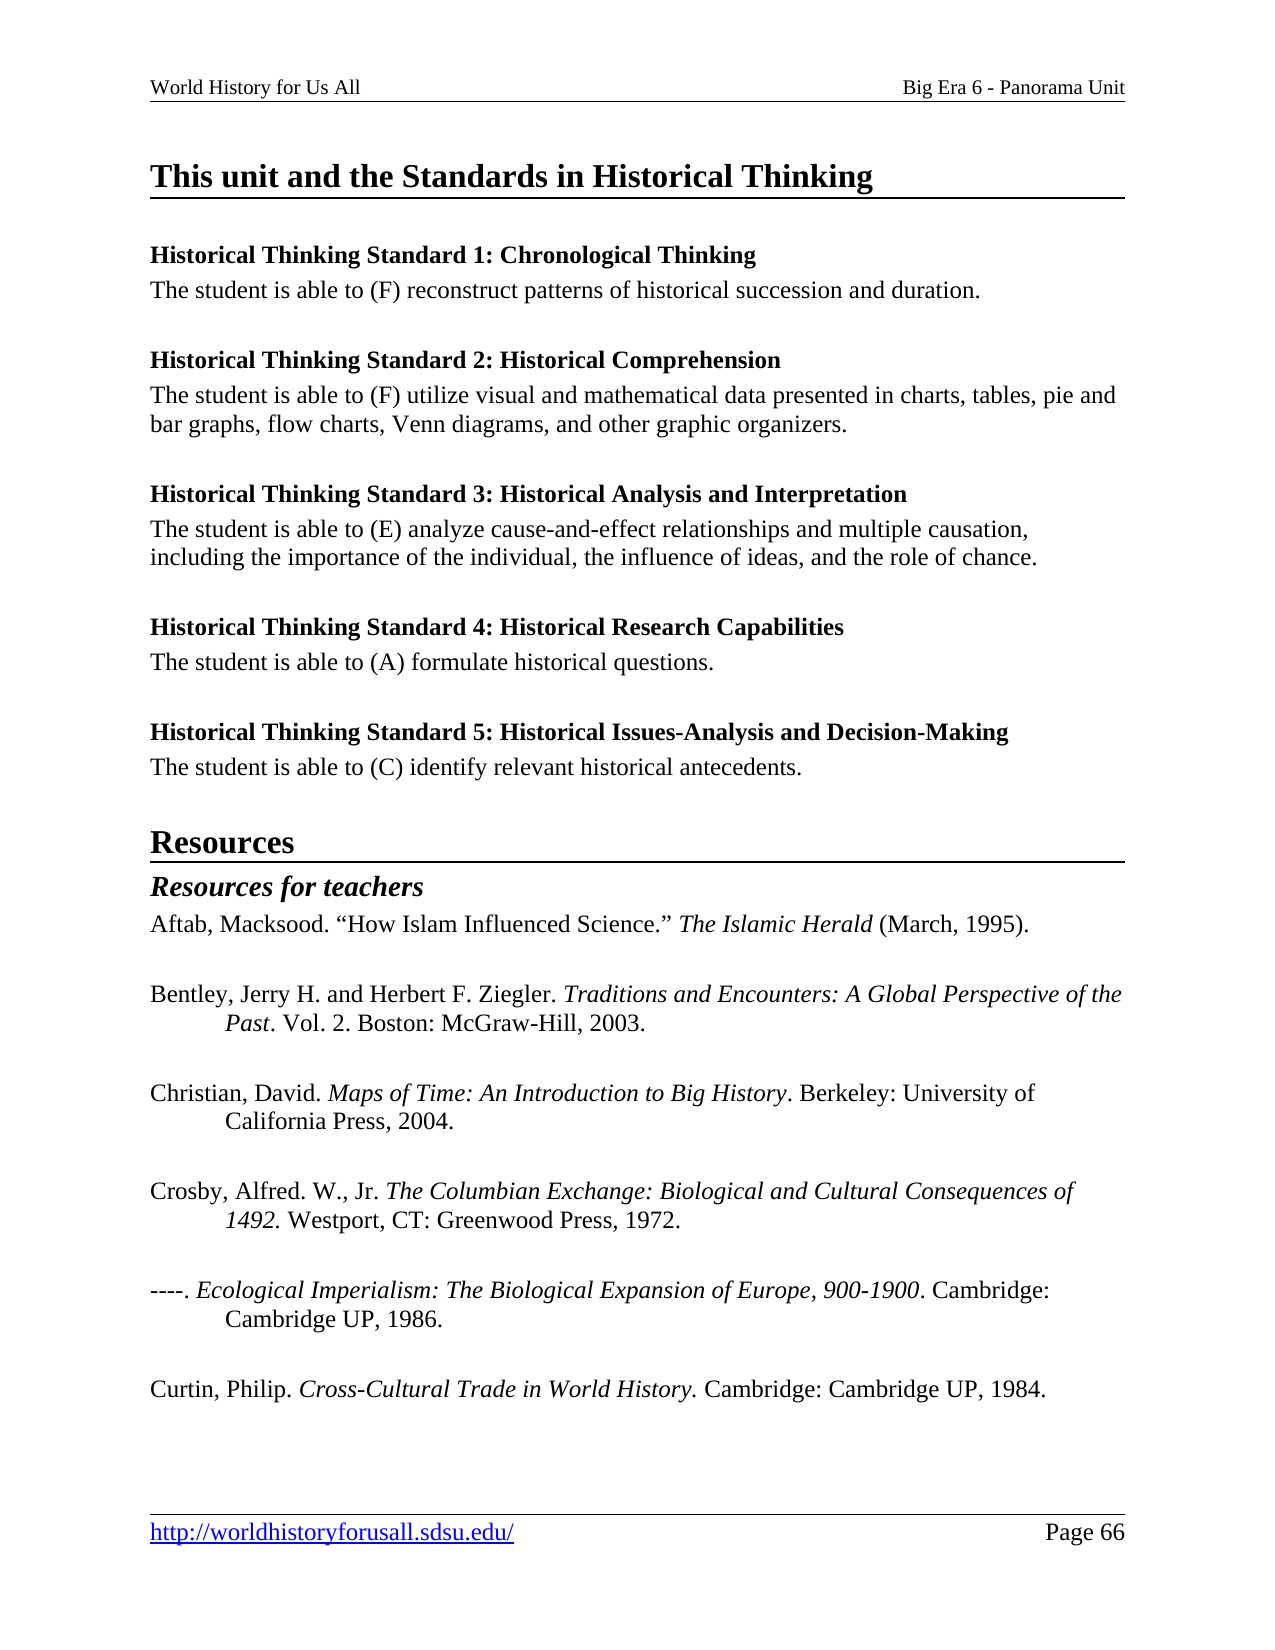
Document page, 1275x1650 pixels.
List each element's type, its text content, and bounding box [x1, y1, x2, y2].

text The student is able to (F) reconstruct patterns of historical succession and duration. [150, 275, 1125, 304]
text Resources [150, 822, 1125, 861]
text Historical Thinking Standard 4: Historical Research Capabilities [150, 612, 1125, 641]
text Resources for teachers [150, 869, 1125, 903]
text Crosby, Alfred. W., Jr. The Columbian Exchange: Biological and Cultural Consequences of 1492. Westport, CT: Greenwood Press, 1972. [150, 1176, 1125, 1234]
text Bentley, Jerry H. and Herbert F. Ziegler. Traditions and Encounters: A Global Perspective of the Past. Vol. 2. Boston: McGraw-Hill, 2003. [150, 979, 1125, 1036]
text The student is able to (A) formulate historical questions. [150, 647, 1125, 676]
text Historical Thinking Standard 5: Historical Issues-Analysis and Decision-Making [150, 717, 1125, 746]
text Historical Thinking Standard 3: Historical Analysis and Interpretation [150, 479, 1125, 507]
text The student is able to (C) identify relevant historical antecedents. [150, 752, 1125, 781]
text Curtin, Philip. Cross-Cultural Trade in World History. Cambridge: Cambridge UP, 1984. [150, 1374, 1125, 1403]
text Aftab, Macksood. “How Islam Influenced Science.” The Islamic Herald (March, 1995). [150, 909, 1125, 938]
text The student is able to (E) analyze cause-and-effect relationships and multiple causation, including the importance of the individual, the influence of ideas, and the role of chance. [150, 514, 1125, 571]
text This unit and the Standards in Historical Thinking [150, 156, 1125, 197]
text ----. Ecological Imperialism: The Biological Expansion of Europe, 900-1900. Cambridge: Cambridge UP, 1986. [150, 1275, 1125, 1333]
text The student is able to (F) utilize visual and mathematical data presented in charts, tables, pie and bar graphs, flow charts, Venn diagrams, and other graphic organizers. [150, 380, 1125, 437]
text Historical Thinking Standard 1: Chronological Thinking [150, 240, 1125, 269]
text Historical Thinking Standard 2: Historical Comprehension [150, 345, 1125, 374]
text Christian, David. Maps of Time: An Introduction to Big History. Berkeley: University of California Press, 2004. [150, 1078, 1125, 1135]
